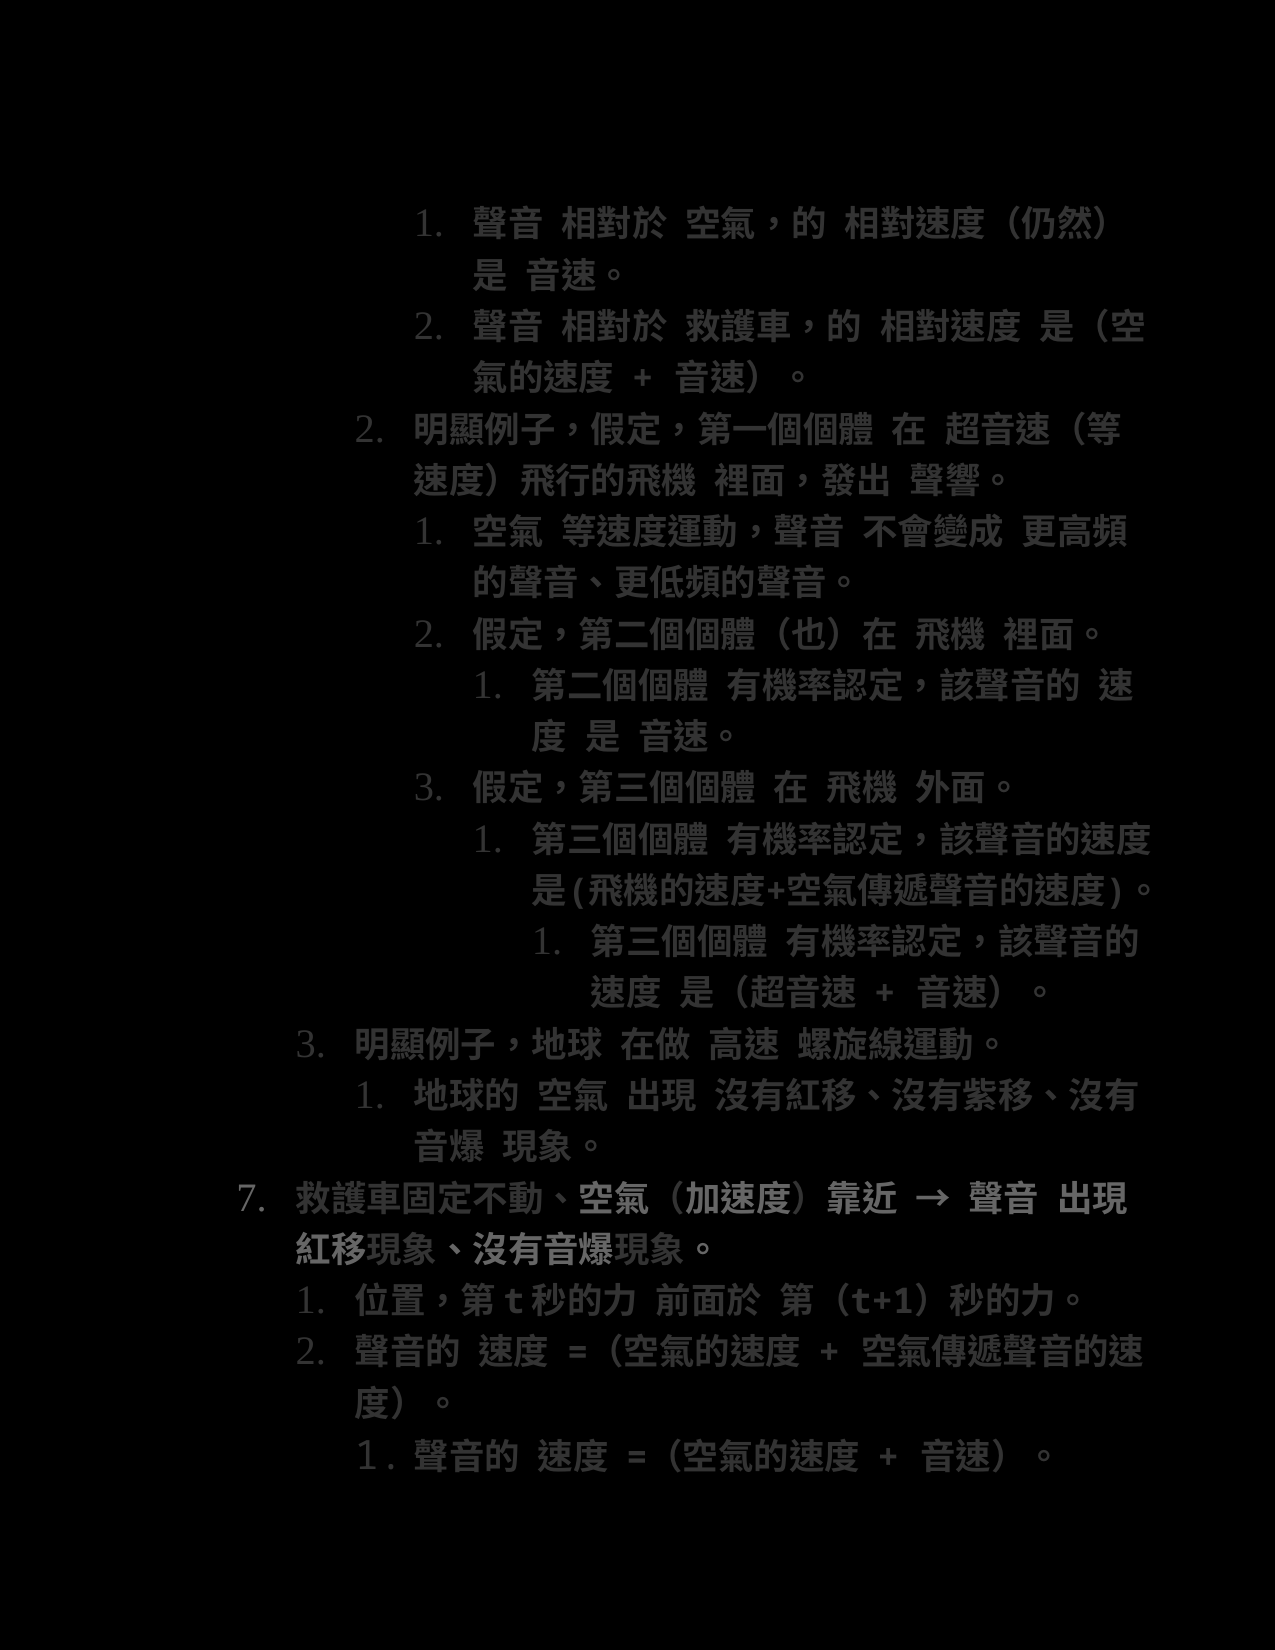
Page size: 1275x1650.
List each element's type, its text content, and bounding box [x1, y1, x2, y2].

list 聲音的 速度 =（空氣的速度 + 音速）。 [354, 1426, 1157, 1481]
list 位置，第t秒的力 前面於 第（t+1）秒的力。 [295, 1272, 1157, 1324]
list 地球的 空氣 出現 沒有紅移、沒有紫移、沒有音爆 現象。 [354, 1067, 1157, 1170]
list 假定，第三個個體 在 飛機 外面。 [413, 760, 1157, 811]
list 明顯例子，假定，第一個個體 在 超音速（等速度）飛行的飛機 裡面，發出 聲響。 [354, 401, 1157, 503]
list 明顯例子，地球 在做 高速 螺旋線運動。 [295, 1016, 1157, 1067]
list 聲音的 速度 =（空氣的速度 + 空氣傳遞聲音的速度）。 [295, 1324, 1157, 1426]
list 第三個個體 有機率認定，該聲音的 速度 是（超音速 + 音速）。 [532, 913, 1157, 1016]
list 救護車固定不動、空氣（加速度）靠近 → 聲音 出現 紅移現象、沒有音爆現象。 [236, 1170, 1157, 1272]
list 第二個個體 有機率認定，該聲音的 速度 是 音速。 [472, 657, 1157, 760]
list 假定，第二個個體（也）在 飛機 裡面。 [413, 606, 1157, 657]
list 空氣 等速度運動，聲音 不會變成 更高頻的聲音、更低頻的聲音。 [413, 503, 1157, 606]
list 聲音 相對於 救護車，的 相對速度 是（空氣的速度 + 音速）。 [413, 298, 1157, 401]
list 第三個個體 有機率認定，該聲音的速度是(飛機的速度+空氣傳遞聲音的速度)。 [472, 811, 1157, 913]
list 聲音 相對於 空氣，的 相對速度（仍然）是 音速。 [413, 196, 1157, 298]
